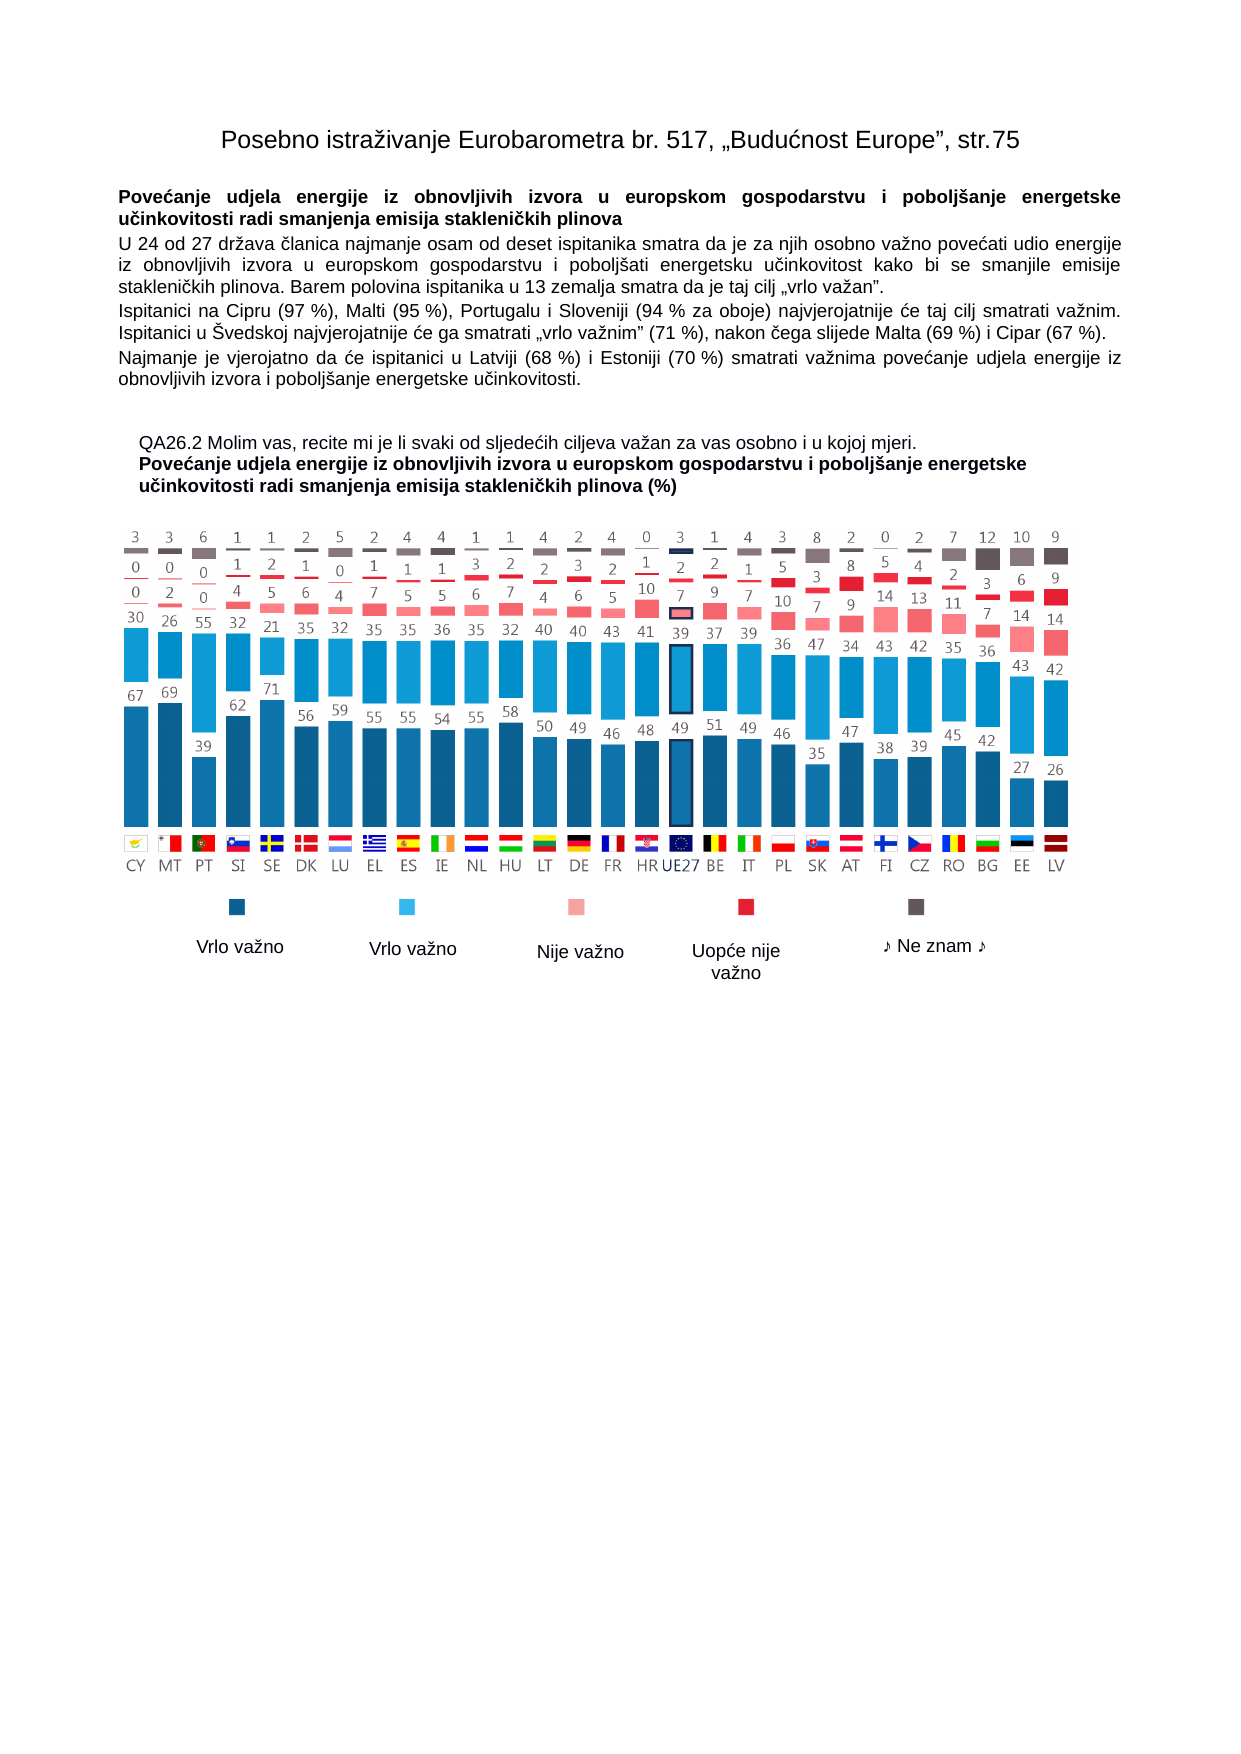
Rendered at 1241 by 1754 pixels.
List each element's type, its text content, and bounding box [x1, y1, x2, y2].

picture [210, 879, 943, 930]
text Povećanje udjela energije iz obnovljivih izvora u europskom gospodarstvu i poboljšanje energetske učinkovitosti radi smanjenja emisija stakleničkih plinova [118, 186, 1122, 229]
text U 24 od 27 država članica najmanje osam od deset ispitanika smatra da je za njih osobno važno povećati udio energije iz obnovljivih izvora u europskom gospodarstvu i poboljšati energetsku učinkovitost kako bi se smanjile emisije stakleničkih plinova. Barem polovina ispitanika u 13 zemalja smatra da je taj cilj „vrlo važan”. [118, 232, 1122, 297]
picture [118, 526, 1081, 877]
text Najmanje je vjerojatno da će ispitanici u Latviji (68 %) i Estoniji (70 %) smatrati važnima povećanje udjela energije iz obnovljivih izvora i poboljšanje energetske učinkovitosti. [118, 347, 1122, 390]
text Ispitanici na Cipru (97 %), Malti (95 %), Portugalu i Sloveniji (94 % za oboje) najvjerojatnije će taj cilj smatrati važnim. Ispitanici u Švedskoj najvjerojatnije će ga smatrati „vrlo važnim” (71 %), nakon čega slijede Malta (69 %) i Cipar (67 %). [118, 300, 1122, 343]
